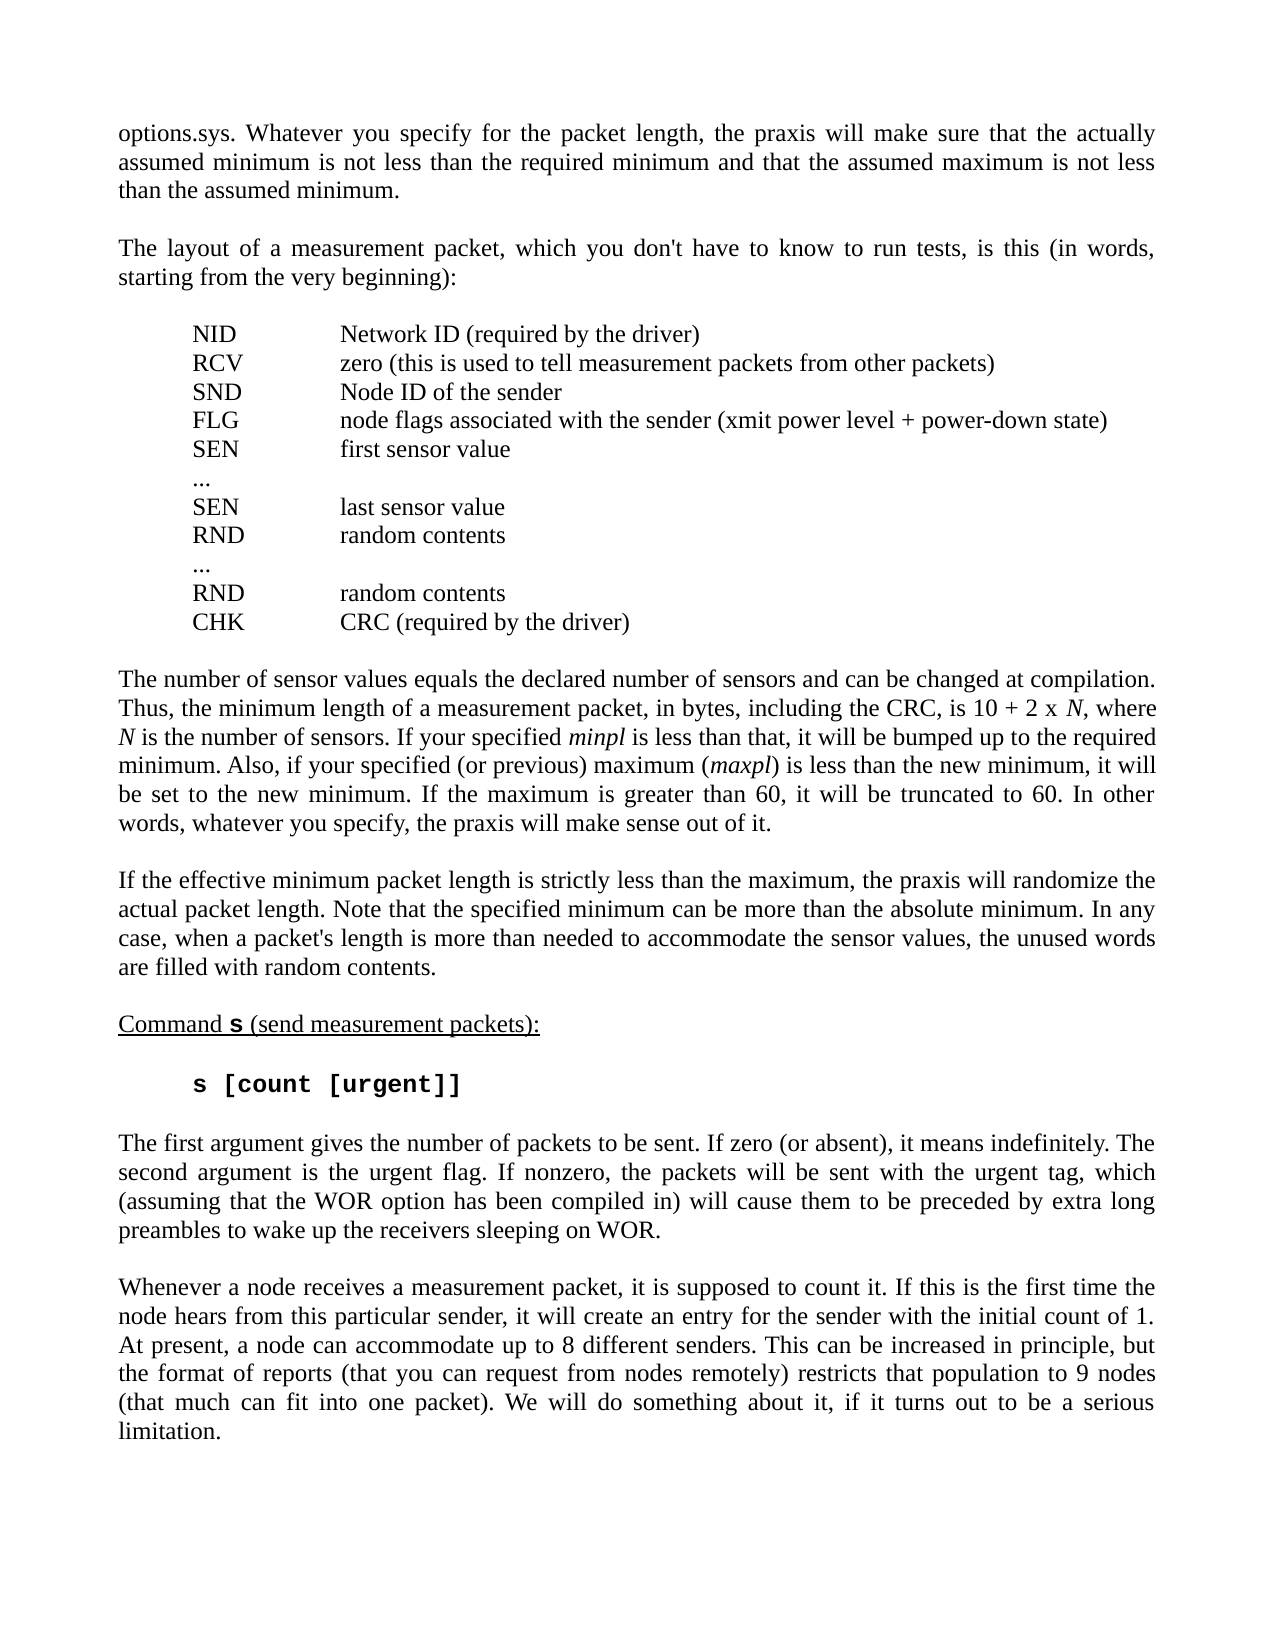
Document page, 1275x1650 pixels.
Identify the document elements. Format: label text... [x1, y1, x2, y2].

text ... [118, 463, 1157, 492]
text SND Node ID of the sender [118, 377, 1157, 406]
text Command s (send measurement packets): [118, 1009, 1157, 1040]
text SEN last sensor value [118, 492, 1157, 521]
text RCV zero (this is used to tell measurement packets from other packets) [118, 348, 1157, 377]
text s [count [urgent]] [118, 1069, 1157, 1100]
text SEN first sensor value [118, 434, 1157, 463]
text CHK CRC (required by the driver) [118, 607, 1157, 636]
text ... [118, 549, 1157, 578]
text The number of sensor values equals the declared number of sensors and can be changed at compilation. Thus, the minimum length of a measurement packet, in bytes, including the CRC, is 10 + 2 x N, where N is the number of sensors. If your specified minpl is less than that, it will be bumped up to the required minimum. Also, if your specified (or previous) maximum (maxpl) is less than the new minimum, it will be set to the new minimum. If the maximum is greater than 60, it will be truncated to 60. In other words, whatever you specify, the praxis will make sense out of it. [118, 664, 1157, 837]
text options.sys. Whatever you specify for the packet length, the praxis will make sure that the actually assumed minimum is not less than the required minimum and that the assumed maximum is not less than the assumed minimum. [118, 118, 1157, 204]
text RND random contents [118, 578, 1157, 607]
text RND random contents [118, 521, 1157, 549]
text If the effective minimum packet length is strictly less than the maximum, the praxis will randomize the actual packet length. Note that the specified minimum can be more than the absolute minimum. In any case, when a packet's length is more than needed to accommodate the sensor values, the unused words are filled with random contents. [118, 866, 1157, 981]
text FLG node flags associated with the sender (xmit power level + power-down state) [118, 406, 1157, 434]
text The layout of a measurement packet, which you don't have to know to run tests, is this (in words, starting from the very beginning): [118, 233, 1157, 291]
text NID Network ID (required by the driver) [118, 319, 1157, 348]
text The first argument gives the number of packets to be sent. If zero (or absent), it means indefinitely. The second argument is the urgent flag. If nonzero, the packets will be sent with the urgent tag, which (assuming that the WOR option has been compiled in) will cause them to be preceded by extra long preambles to wake up the receivers sleeping on WOR. [118, 1128, 1157, 1243]
text Whenever a node receives a measurement packet, it is supposed to count it. If this is the first time the node hears from this particular sender, it will create an entry for the sender with the initial count of 1. At present, a node can accommodate up to 8 different senders. This can be increased in principle, but the format of reports (that you can request from nodes remotely) restricts that population to 9 nodes (that much can fit into one packet). We will do something about it, if it turns out to be a serious limitation. [118, 1272, 1157, 1445]
